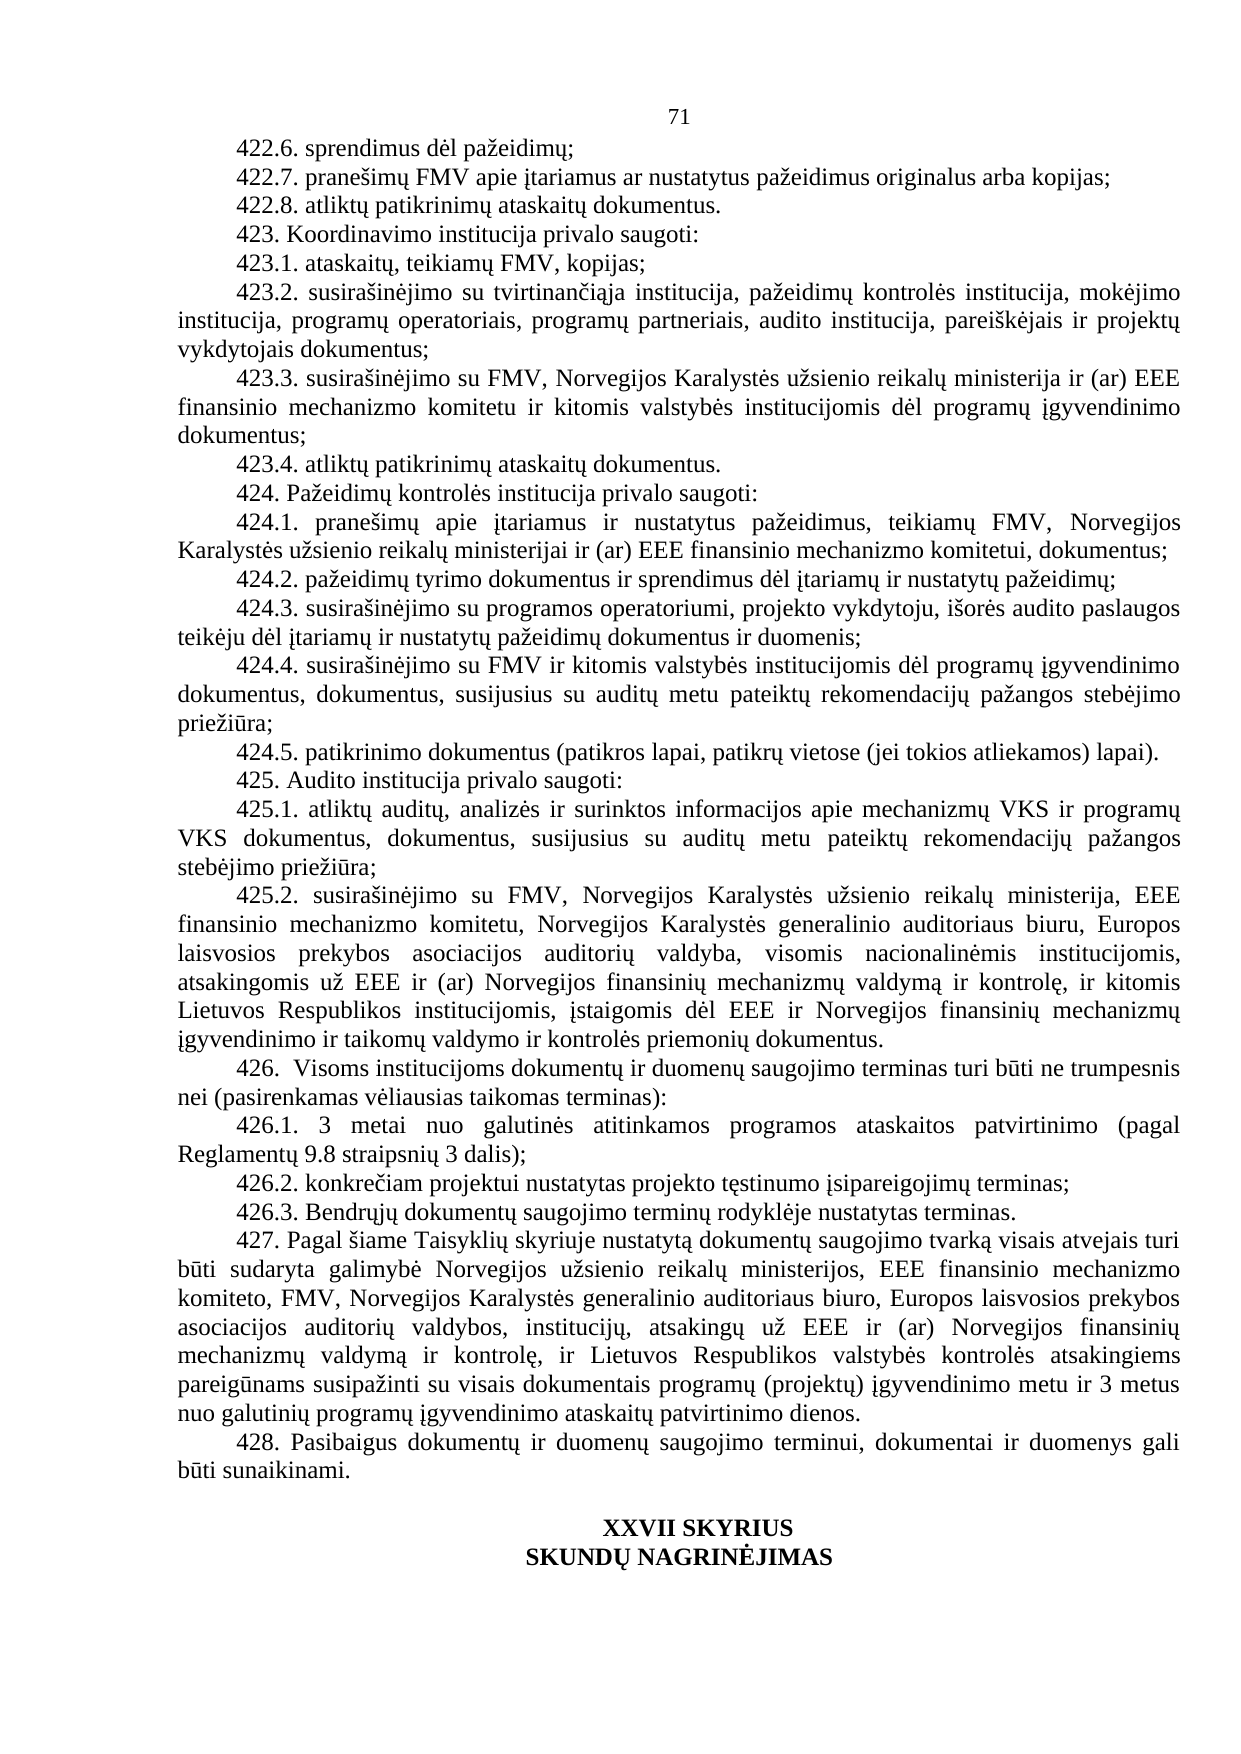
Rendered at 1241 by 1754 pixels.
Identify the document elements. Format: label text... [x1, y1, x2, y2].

text 424.1. pranešimų apie įtariamus ir nustatytus pažeidimus, teikiamų FMV, Norvegijos Karalystės užsienio reikalų ministerijai ir (ar) EEE finansinio mechanizmo komitetui, dokumentus; [177, 507, 1181, 564]
text 428. Pasibaigus dokumentų ir duomenų saugojimo terminui, dokumentai ir duomenys gali būti sunaikinami. [177, 1427, 1181, 1484]
text 422.8. atliktų patikrinimų ataskaitų dokumentus. [177, 190, 1181, 219]
text 423. Koordinavimo institucija privalo saugoti: [177, 219, 1181, 248]
text 425.2. susirašinėjimo su FMV, Norvegijos Karalystės užsienio reikalų ministerija, EEE finansinio mechanizmo komitetu, Norvegijos Karalystės generalinio auditoriaus biuru, Europos laisvosios prekybos asociacijos auditorių valdyba, visomis nacionalinėmis institucijomis, atsakingomis už EEE ir (ar) Norvegijos finansinių mechanizmų valdymą ir kontrolę, ir kitomis Lietuvos Respublikos institucijomis, įstaigomis dėl EEE ir Norvegijos finansinių mechanizmų įgyvendinimo ir taikomų valdymo ir kontrolės priemonių dokumentus. [177, 880, 1181, 1053]
text 426.1. 3 metai nuo galutinės atitinkamos programos ataskaitos patvirtinimo (pagal Reglamentų 9.8 straipsnių 3 dalis); [177, 1110, 1181, 1168]
text Skundų nagrinėjimas [177, 1542, 1181, 1570]
text 424.2. pažeidimų tyrimo dokumentus ir sprendimus dėl įtariamų ir nustatytų pažeidimų; [177, 564, 1181, 593]
text 423.3. susirašinėjimo su FMV, Norvegijos Karalystės užsienio reikalų ministerija ir (ar) EEE finansinio mechanizmo komitetu ir kitomis valstybės institucijomis dėl programų įgyvendinimo dokumentus; [177, 363, 1181, 449]
text 426. Visoms institucijoms dokumentų ir duomenų saugojimo terminas turi būti ne trumpesnis nei (pasirenkamas vėliausias taikomas terminas): [177, 1053, 1181, 1110]
text 424.5. patikrinimo dokumentus (patikros lapai, patikrų vietose (jei tokios atliekamos) lapai). [177, 737, 1181, 765]
text 422.7. pranešimų FMV apie įtariamus ar nustatytus pažeidimus originalus arba kopijas; [177, 162, 1181, 190]
text 426.3. Bendrųjų dokumentų saugojimo terminų rodyklėje nustatytas terminas. [177, 1197, 1181, 1225]
text 422.6. sprendimus dėl pažeidimų; [177, 133, 1181, 162]
text 424. Pažeidimų kontrolės institucija privalo saugoti: [177, 478, 1181, 507]
text 424.4. susirašinėjimo su FMV ir kitomis valstybės institucijomis dėl programų įgyvendinimo dokumentus, dokumentus, susijusius su auditų metu pateiktų rekomendacijų pažangos stebėjimo priežiūra; [177, 650, 1181, 737]
text XXVII SKYRIUS [215, 1513, 1181, 1542]
text 425. Audito institucija privalo saugoti: [177, 765, 1181, 794]
text 426.2. konkrečiam projektui nustatytas projekto tęstinumo įsipareigojimų terminas; [177, 1168, 1181, 1197]
text 423.1. ataskaitų, teikiamų FMV, kopijas; [177, 248, 1181, 277]
text 425.1. atliktų auditų, analizės ir surinktos informacijos apie mechanizmų VKS ir programų VKS dokumentus, dokumentus, susijusius su auditų metu pateiktų rekomendacijų pažangos stebėjimo priežiūra; [177, 794, 1181, 880]
text 423.2. susirašinėjimo su tvirtinančiąja institucija, pažeidimų kontrolės institucija, mokėjimo institucija, programų operatoriais, programų partneriais, audito institucija, pareiškėjais ir projektų vykdytojais dokumentus; [177, 277, 1181, 363]
text 427. Pagal šiame Taisyklių skyriuje nustatytą dokumentų saugojimo tvarką visais atvejais turi būti sudaryta galimybė Norvegijos užsienio reikalų ministerijos, EEE finansinio mechanizmo komiteto, FMV, Norvegijos Karalystės generalinio auditoriaus biuro, Europos laisvosios prekybos asociacijos auditorių valdybos, institucijų, atsakingų už EEE ir (ar) Norvegijos finansinių mechanizmų valdymą ir kontrolę, ir Lietuvos Respublikos valstybės kontrolės atsakingiems pareigūnams susipažinti su visais dokumentais programų (projektų) įgyvendinimo metu ir 3 metus nuo galutinių programų įgyvendinimo ataskaitų patvirtinimo dienos. [177, 1225, 1181, 1427]
text 423.4. atliktų patikrinimų ataskaitų dokumentus. [177, 449, 1181, 478]
text 424.3. susirašinėjimo su programos operatoriumi, projekto vykdytoju, išorės audito paslaugos teikėju dėl įtariamų ir nustatytų pažeidimų dokumentus ir duomenis; [177, 593, 1181, 650]
